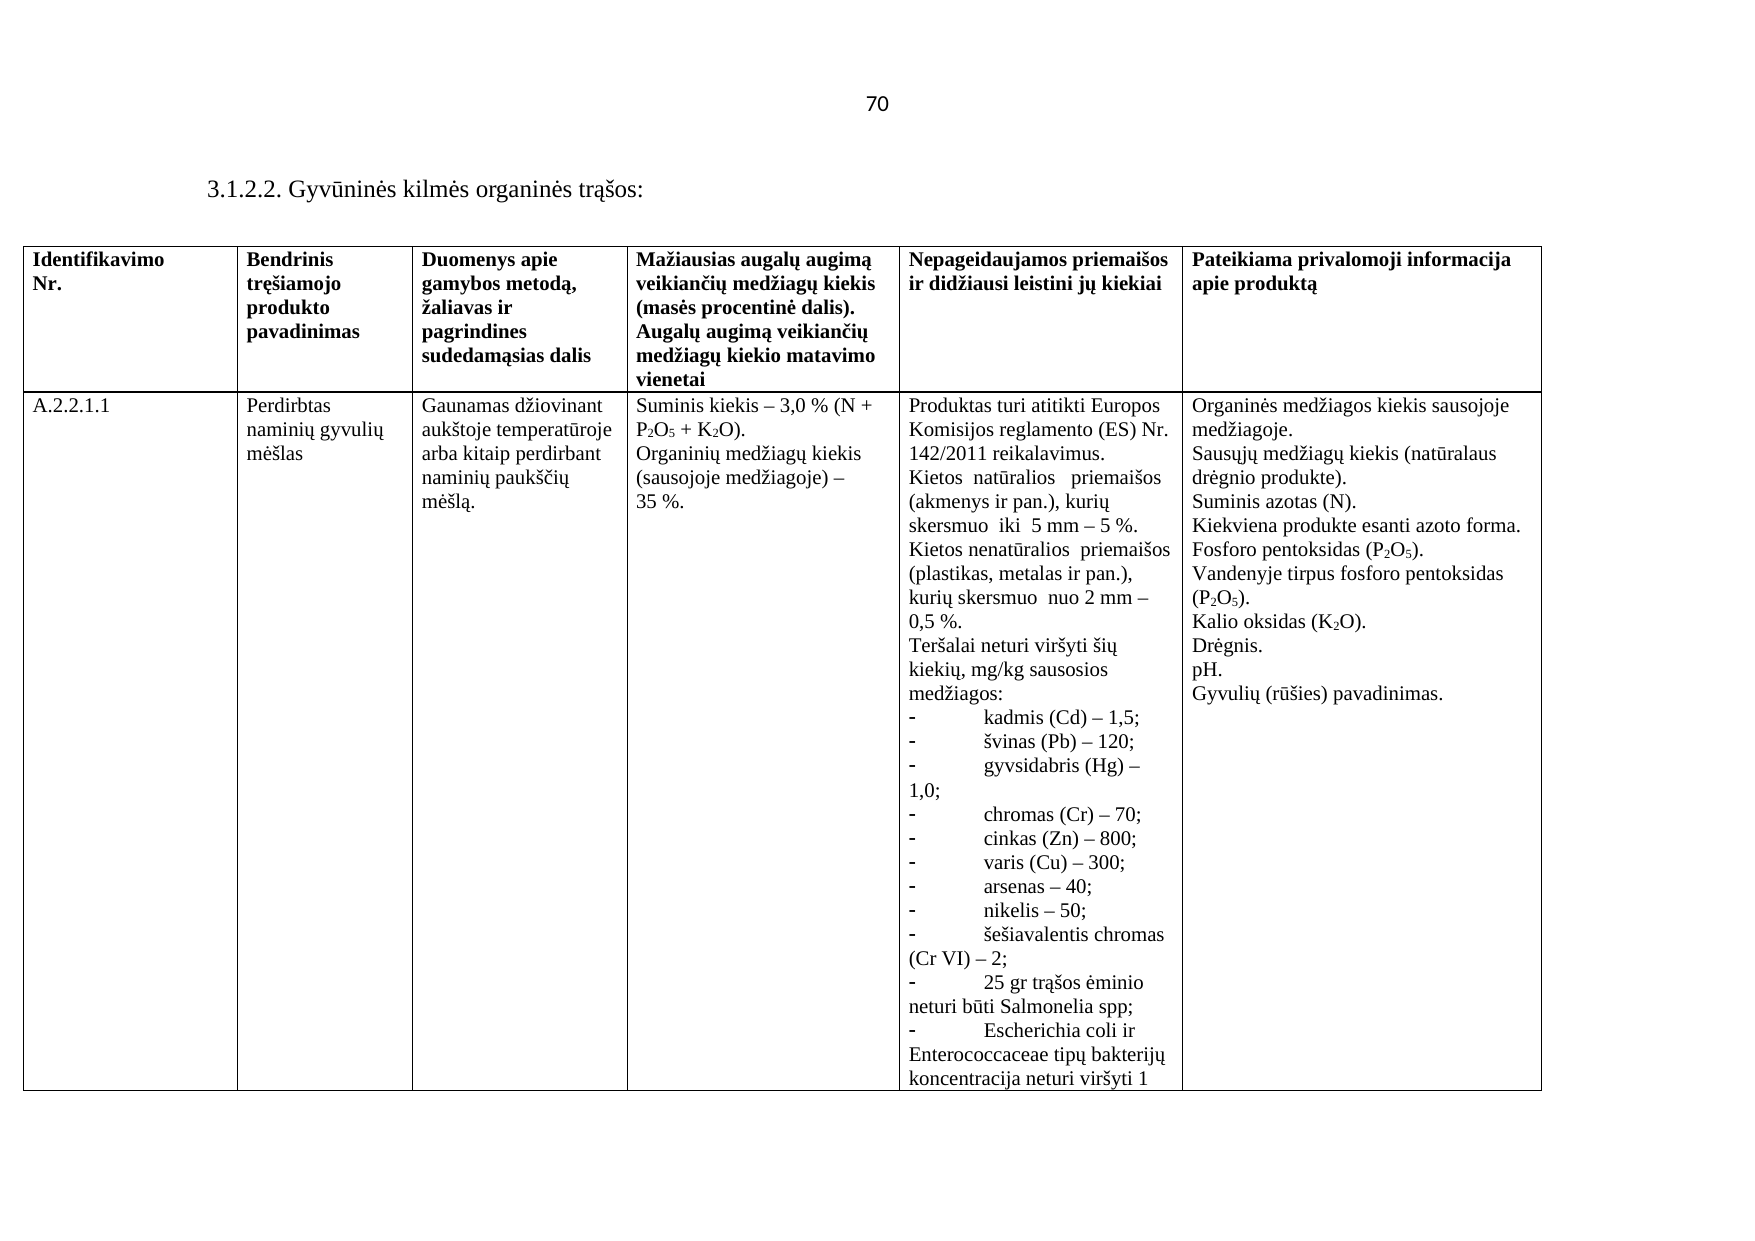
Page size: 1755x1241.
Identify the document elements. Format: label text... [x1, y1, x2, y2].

table_header Bendrinis tręšiamojo produkto pavadinimas [238, 247, 412, 391]
table_header Identifikavimo Nr. [24, 247, 237, 391]
table_cell Perdirbtas naminių gyvulių mėšlas [238, 393, 412, 1090]
table_header Duomenys apie gamybos metodą, žaliavas ir pagrindines sudedamąsias dalis [413, 247, 627, 391]
table_cell Organinės medžiagos kiekis sausojoje medžiagoje. Sausųjų medžiagų kiekis (natūralaus drėgnio produkte). Suminis azotas (N). Kiekviena produkte esanti azoto forma. Fosforo pentoksidas (P2O5). Vandenyje tirpus fosforo pentoksidas (P2O5). Kalio oksidas (K2O). Drėgnis. pH. Gyvulių (rūšies) pavadinimas. [1183, 393, 1541, 1090]
table_header Pateikiama privalomoji informacija apie produktą [1183, 247, 1541, 391]
table_cell A.2.2.1.1 [24, 393, 237, 1090]
table_cell Produktas turi atitikti Europos Komisijos reglamento (ES) Nr. 142/2011 reikalavimus. Kietos natūralios priemaišos (akmenys ir pan.), kurių skersmuo iki 5 mm – 5 %. Kietos nenatūralios priemaišos (plastikas, metalas ir pan.), kurių skersmuo nuo 2 mm – 0,5 %. Teršalai neturi viršyti šių kiekių, mg/kg sausosios medžiagos:  kadmis (Cd) – 1,5;  švinas (Pb) – 120;  gyvsidabris (Hg) – 1,0;  chromas (Cr) – 70;  cinkas (Zn) – 800;  varis (Cu) – 300;  arsenas – 40;  nikelis – 50;  šešiavalentis chromas (Cr VI) – 2;  25 gr trąšos ėminio neturi būti Salmonelia spp;  Escherichia coli ir Enterococcaceae tipų bakterijų koncentracija neturi viršyti 1 [900, 393, 1182, 1090]
text 3.1.2.2. Gyvūninės kilmės organinės trąšos: [118, 174, 1636, 203]
table_header Mažiausias augalų augimą veikiančių medžiagų kiekis (masės procentinė dalis). Augalų augimą veikiančių medžiagų kiekio matavimo vienetai [628, 247, 899, 391]
table_header Nepageidaujamos priemaišos ir didžiausi leistini jų kiekiai [900, 247, 1182, 391]
table_cell Gaunamas džiovinant aukštoje temperatūroje arba kitaip perdirbant naminių paukščių mėšlą. [413, 393, 627, 1090]
table_cell Suminis kiekis – 3,0 % (N + P2O5 + K2O). Organinių medžiagų kiekis (sausojoje medžiagoje) – 35 %. [628, 393, 899, 1090]
